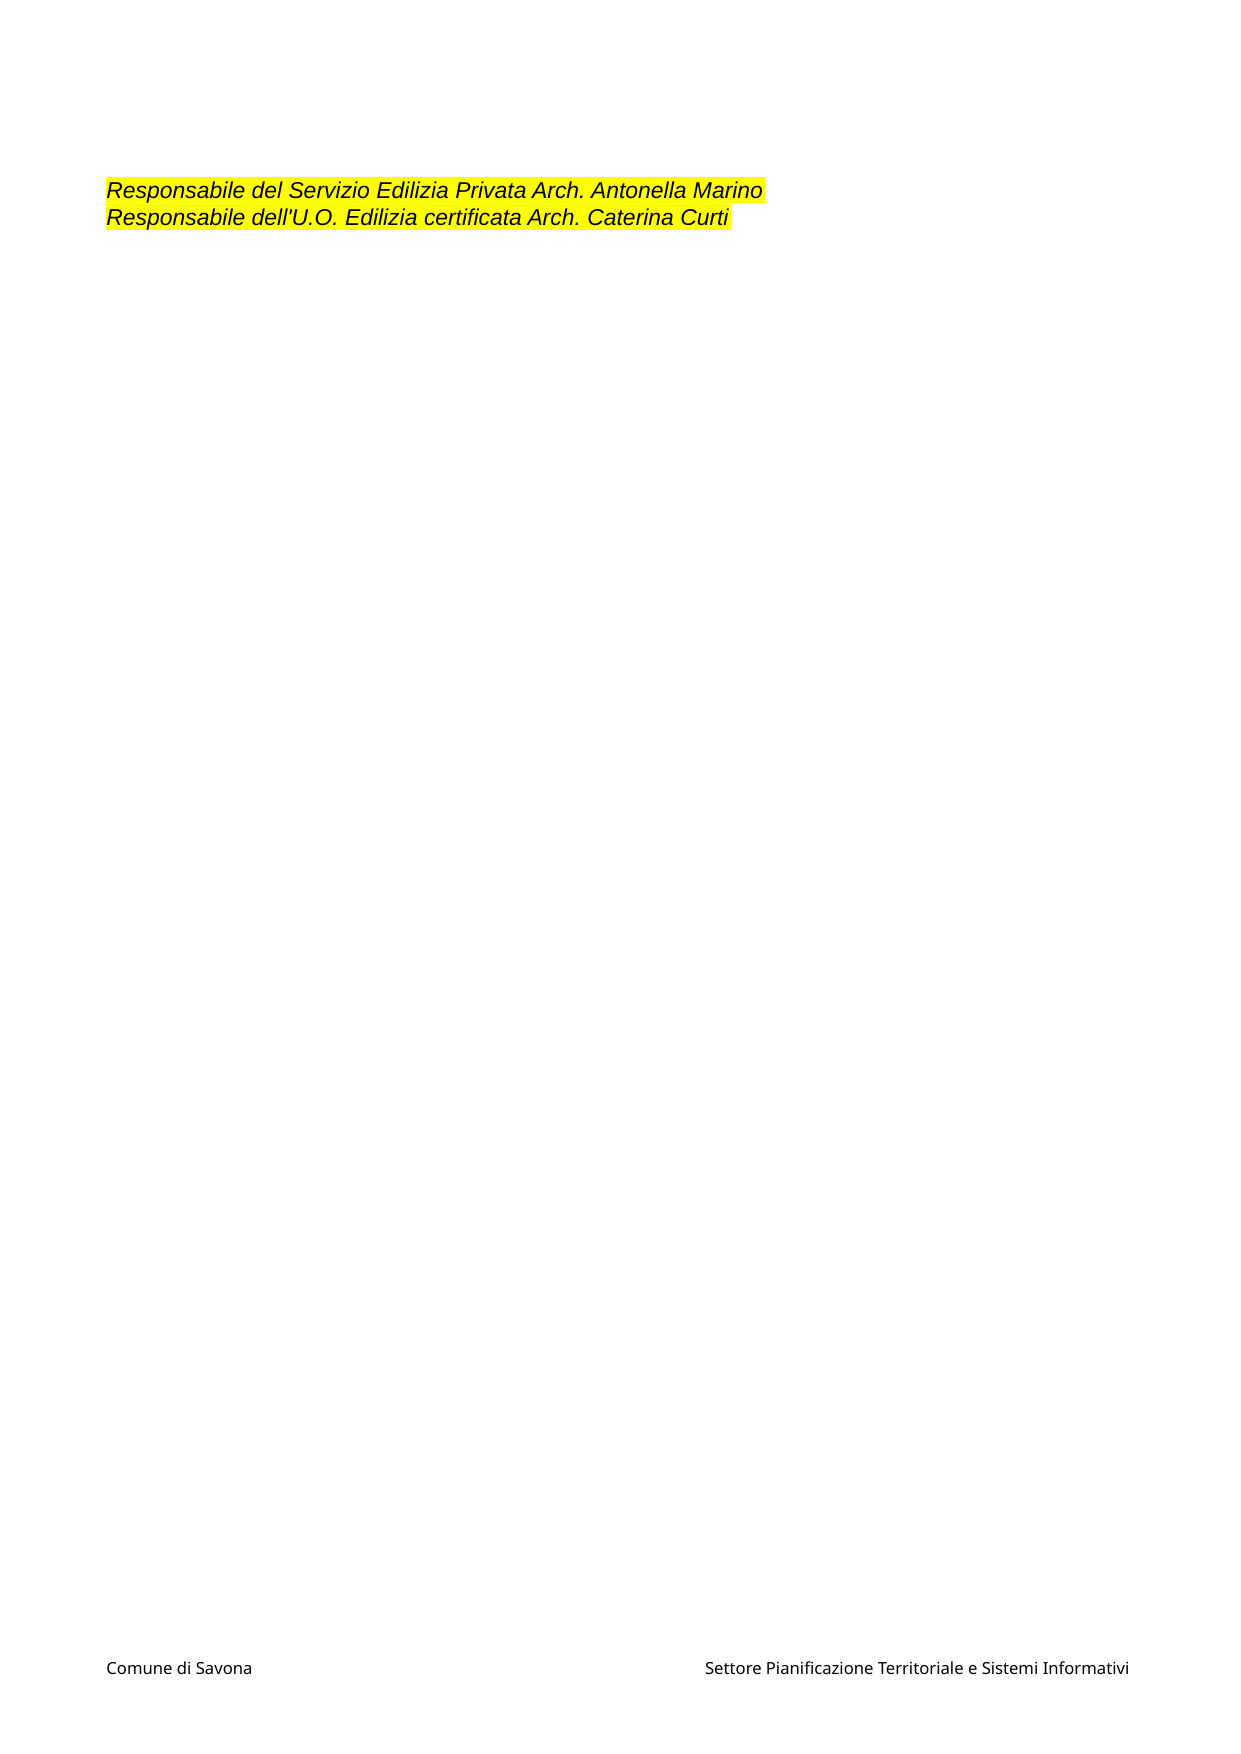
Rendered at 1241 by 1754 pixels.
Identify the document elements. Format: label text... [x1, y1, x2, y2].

text Responsabile dell'U.O. Edilizia certificata Arch. Caterina Curti [106, 203, 1134, 230]
text Responsabile del Servizio Edilizia Privata Arch. Antonella Marino [106, 177, 1134, 203]
